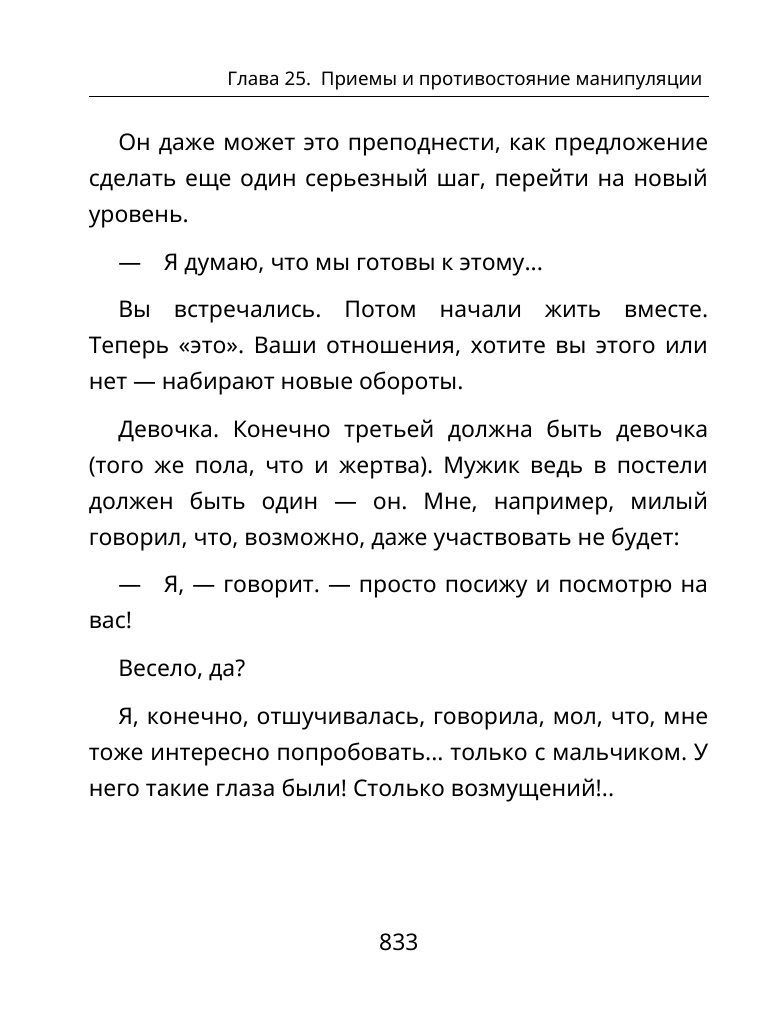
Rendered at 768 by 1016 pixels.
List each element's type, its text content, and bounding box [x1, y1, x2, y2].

text Девочка. Конечно третьей должна быть девочка (того же пола, что и жертва). Мужик ведь в постели должен быть один — он. Мне, например, милый говорил, что, возможно, даже участвовать не будет: [88, 413, 709, 552]
text Я, конечно, отшучивалась, говорила, мол, что, мне тоже интересно попробовать... только с мальчиком. У него такие глаза были! Столько возмущений!.. [88, 700, 709, 803]
text Вы встречались. Потом начали жить вместе. Теперь «это». Ваши отношения, хотите вы этого или нет — набирают новые обороты. [88, 293, 709, 396]
list Я, — говорит. — просто посижу и посмотрю на вас! [88, 568, 709, 636]
text Весело, да? [88, 652, 709, 683]
text Он даже может это преподнести, как предложение сделать еще один серьезный шаг, перейти на новый уровень. [88, 126, 709, 229]
list Я думаю, что мы готовы к этому... [88, 246, 709, 277]
